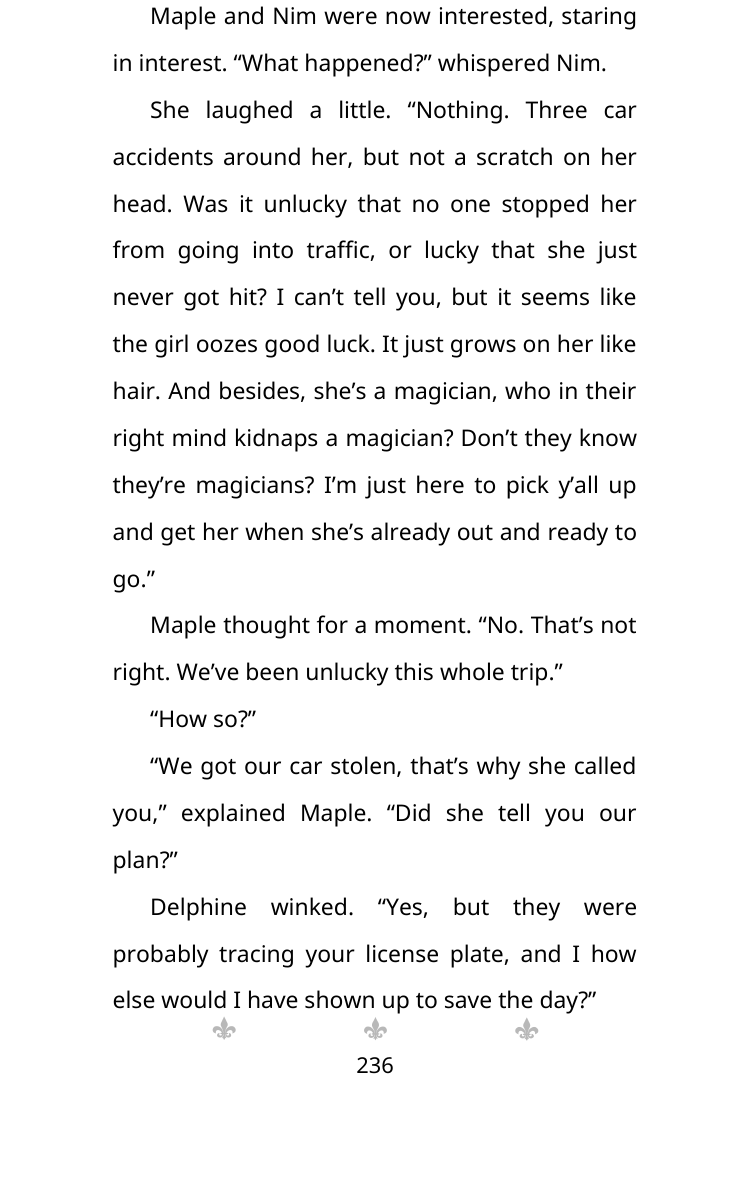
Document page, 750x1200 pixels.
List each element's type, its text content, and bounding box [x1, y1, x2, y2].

text Maple and Nim were now interested, staring in interest. “What happened?” whispered Nim. [112, 0, 637, 78]
text Delphine winked. “Yes, but they were probably tracing your license plate, and I how else would I have shown up to save the day?” [112, 891, 637, 1016]
text “How so?” [112, 703, 637, 734]
text “We got our car stolen, that’s why she called you,” explained Maple. “Did she tell you our plan?” [112, 750, 637, 875]
text She laughed a little. “Nothing. Three car accidents around her, but not a scratch on her head. Was it unlucky that no one stopped her from going into traffic, or lucky that she just never got hit? I can’t tell you, but it seems like the girl oozes good luck. It just grows on her like hair. And besides, she’s a magician, who in their right mind kidnaps a magician? Don’t they know they’re magicians? I’m just here to pick y’all up and get her when she’s already out and ready to go.” [112, 94, 637, 594]
text Maple thought for a moment. “No. That’s not right. We’ve been unlucky this whole trip.” [112, 609, 637, 687]
